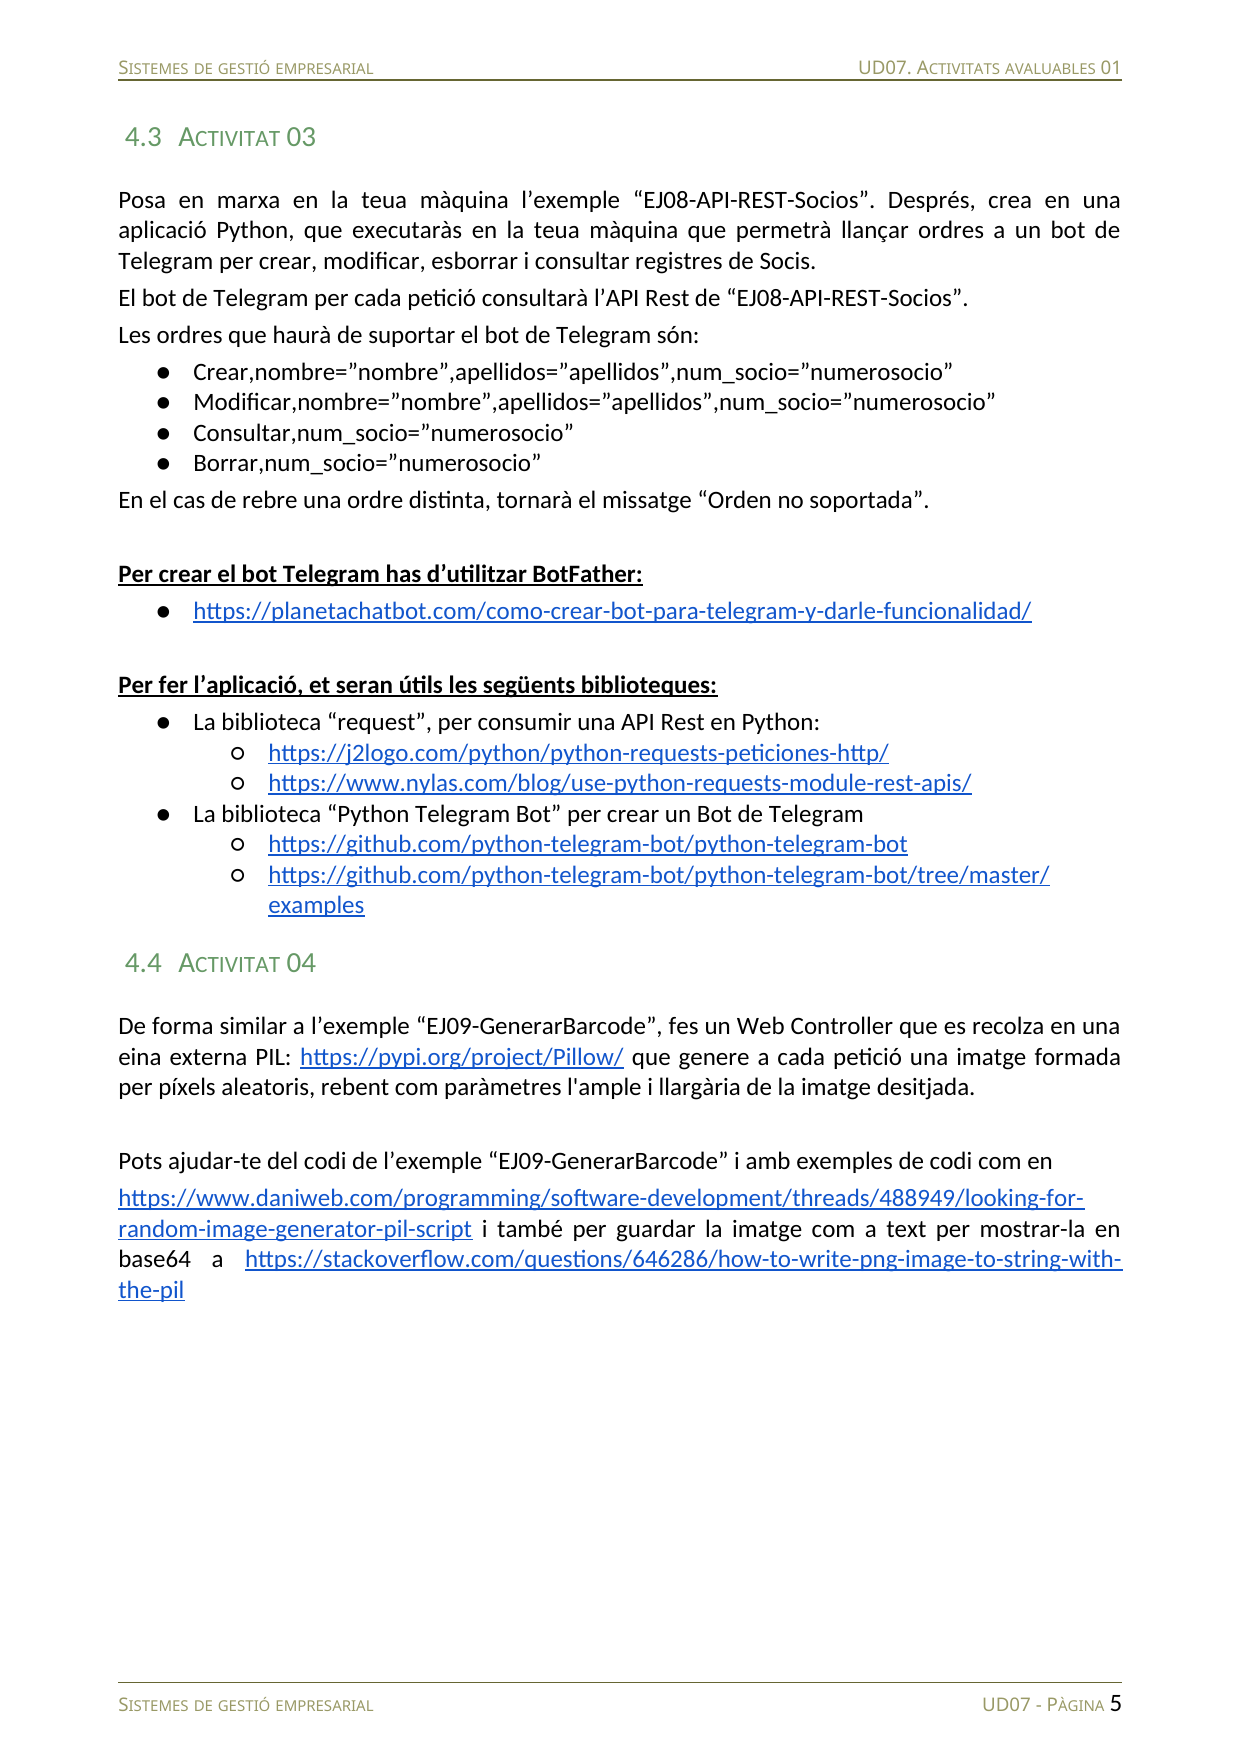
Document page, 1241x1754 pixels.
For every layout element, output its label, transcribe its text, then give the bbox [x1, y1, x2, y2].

list https://github.com/python-telegram-bot/python-telegram-bot/tree/master/examples [231, 859, 1122, 920]
text Pots ajudar-te del codi de l’exemple “EJ09-GenerarBarcode” i amb exemples de codi com en [118, 1145, 1122, 1176]
text Posa en marxa en la teua màquina l’exemple “EJ08-API-REST-Socios”. Després, crea en una aplicació Python, que executaràs en la teua màquina que permetrà llançar ordres a un bot de Telegram per crear, modificar, esborrar i consultar registres de Socis. [118, 184, 1122, 275]
list Borrar,num_socio=”numerosocio” [156, 447, 1122, 478]
list https://www.nylas.com/blog/use-python-requests-module-rest-apis/ [231, 767, 1122, 798]
list La biblioteca “request”, per consumir una API Rest en Python: [156, 706, 1122, 737]
text Les ordres que haurà de suportar el bot de Telegram són: [118, 319, 1122, 349]
list La biblioteca “Python Telegram Bot” per crear un Bot de Telegram [156, 798, 1122, 828]
list https://github.com/python-telegram-bot/python-telegram-bot [231, 828, 1122, 859]
list Crear,nombre=”nombre”,apellidos=”apellidos”,num_socio=”numerosocio” [156, 356, 1122, 386]
text Per fer l’aplicació, et seran útils les següents biblioteques: [118, 669, 1122, 700]
subtitle Activitat 03 [118, 118, 1122, 154]
text De forma similar a l’exemple “EJ09-GenerarBarcode”, fes un Web Controller que es recolza en una eina externa PIL: https://pypi.org/project/Pillow/ que genere a cada petició una imatge formada per píxels aleatoris, rebent com paràmetres l'ample i llargària de la imatge desitjada. [118, 1010, 1122, 1102]
text https://www.daniweb.com/programming/software-development/threads/488949/looking-for-random-image-generator-pil-script i també per guardar la imatge com a text per mostrar-la en base64 a https://stackoverflow.com/questions/646286/how-to-write-png-image-to-string-with-the-pil [118, 1182, 1122, 1304]
list https://planetachatbot.com/como-crear-bot-para-telegram-y-darle-funcionalidad/ [156, 595, 1122, 626]
text El bot de Telegram per cada petició consultarà l’API Rest de “EJ08-API-REST-Socios”. [118, 282, 1122, 312]
subtitle Activitat 04 [118, 944, 1122, 980]
text Per crear el bot Telegram has d’utilitzar BotFather: [118, 558, 1122, 589]
list Consultar,num_socio=”numerosocio” [156, 417, 1122, 447]
list Modificar,nombre=”nombre”,apellidos=”apellidos”,num_socio=”numerosocio” [156, 386, 1122, 417]
list https://j2logo.com/python/python-requests-peticiones-http/ [231, 737, 1122, 767]
text En el cas de rebre una ordre distinta, tornarà el missatge “Orden no soportada”. [118, 484, 1122, 515]
